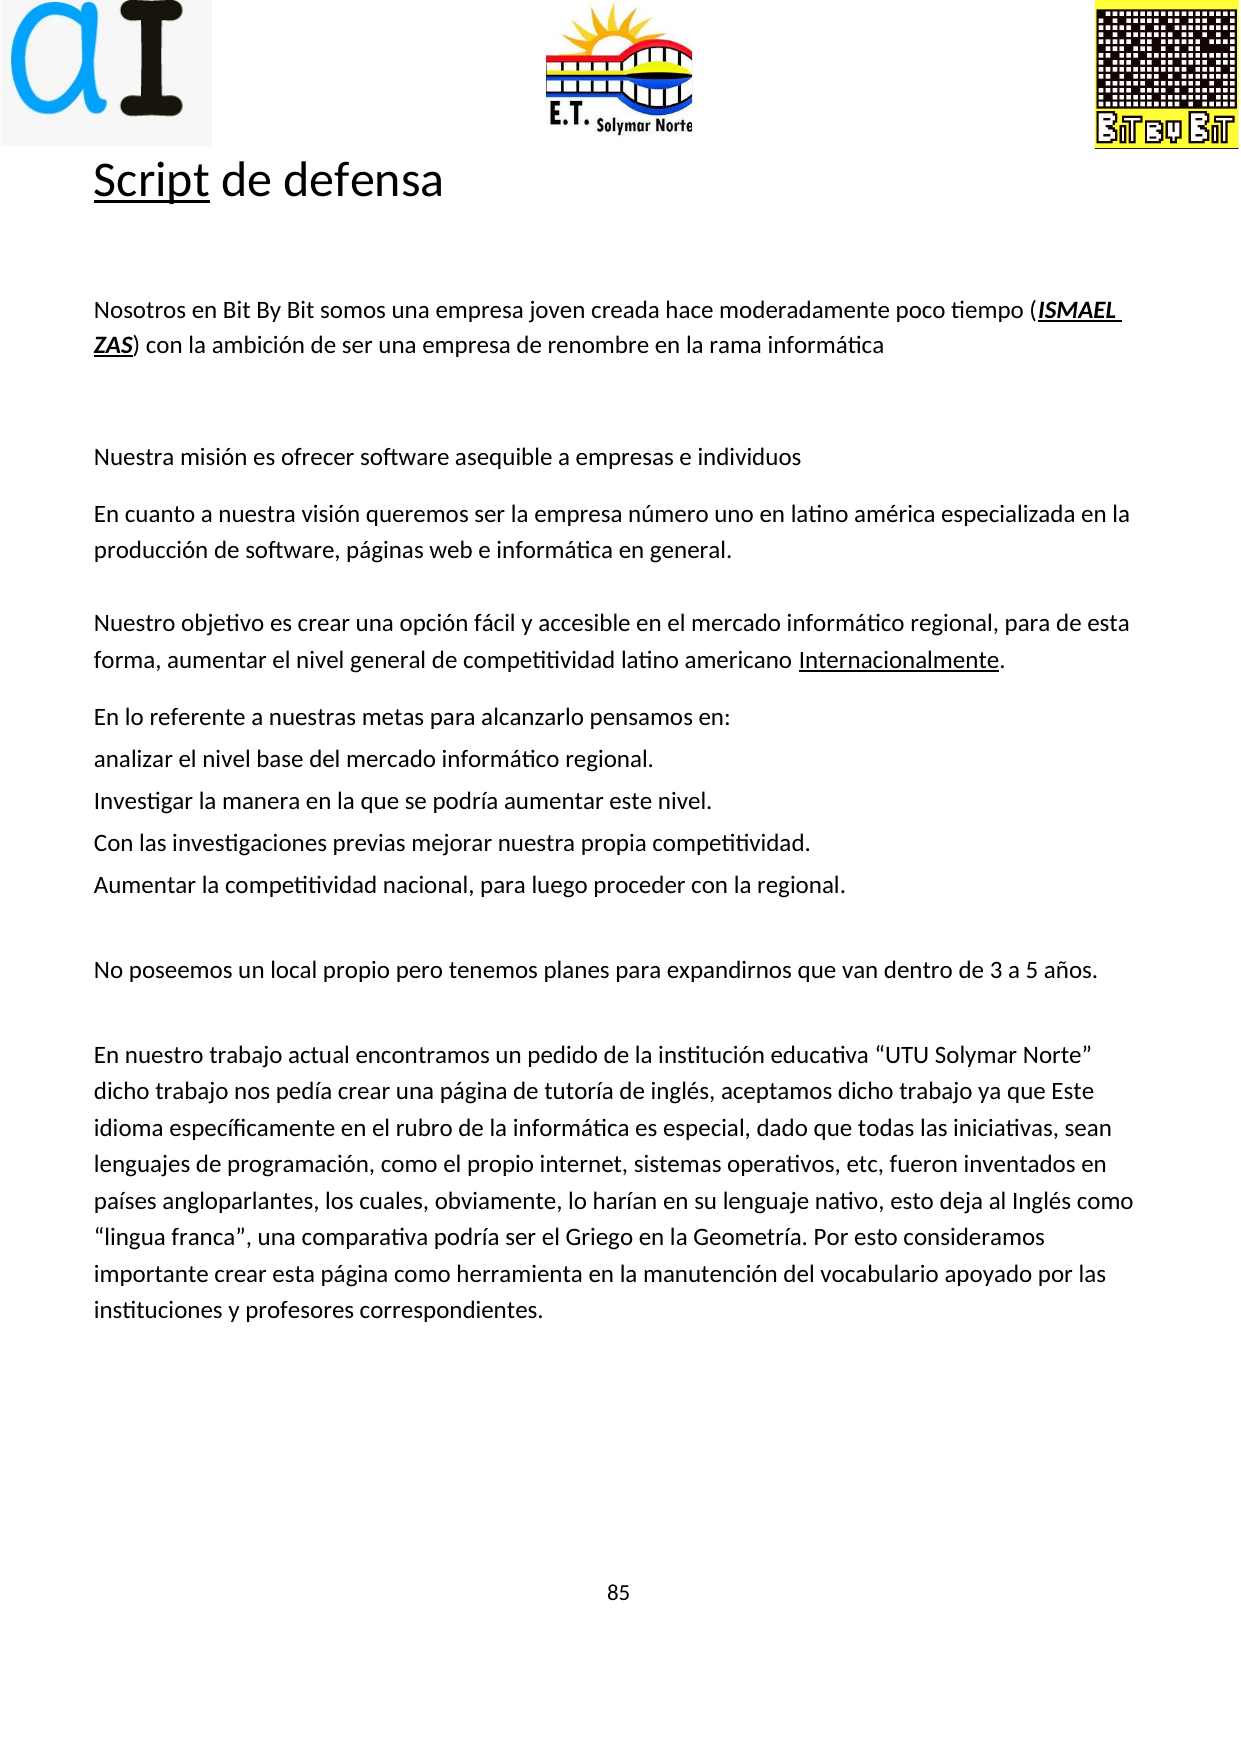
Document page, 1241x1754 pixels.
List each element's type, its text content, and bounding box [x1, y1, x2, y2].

text Aumentar la competitividad nacional, para luego proceder con la regional. [94, 869, 1143, 900]
text En cuanto a nuestra visión queremos ser la empresa número uno en latino américa especializada en la producción de software, páginas web e informática en general. [94, 498, 1143, 565]
picture [0, 0, 212, 146]
text Script de defensa [94, 148, 1143, 209]
text Nuestro objetivo es crear una opción fácil y accesible en el mercado informático regional, para de esta forma, aumentar el nivel general de competitividad latino americano Internacionalmente. [94, 608, 1143, 675]
picture [1094, 0, 1239, 149]
text analizar el nivel base del mercado informático regional. [94, 743, 1143, 774]
text Con las investigaciones previas mejorar nuestra propia competitividad. [94, 827, 1143, 858]
text En nuestro trabajo actual encontramos un pedido de la institución educativa “UTU Solymar Norte” dicho trabajo nos pedía crear una página de tutoría de inglés, aceptamos dicho trabajo ya que Este idioma específicamente en el rubro de la informática es especial, dado que todas las iniciativas, sean lenguajes de programación, como el propio internet, sistemas operativos, etc, fueron inventados en países angloparlantes, los cuales, obviamente, lo harían en su lenguaje nativo, esto deja al Inglés como “lingua franca”, una comparativa podría ser el Griego en la Geometría. Por esto consideramos importante crear esta página como herramienta en la manutención del vocabulario apoyado por las instituciones y profesores correspondientes. [94, 1039, 1143, 1325]
text No poseemos un local propio pero tenemos planes para expandirnos que van dentro de 3 a 5 años. [94, 954, 1143, 984]
text Nosotros en Bit By Bit somos una empresa joven creada hace moderadamente poco tiempo (ISMAEL ZAS) con la ambición de ser una empresa de renombre en la rama informática [94, 294, 1143, 359]
text Investigar la manera en la que se podría aumentar este nivel. [94, 785, 1143, 816]
picture [546, 0, 693, 146]
text Nuestra misión es ofrecer software asequible a empresas e individuos [94, 441, 1143, 471]
text En lo referente a nuestras metas para alcanzarlo pensamos en: [94, 701, 1143, 732]
